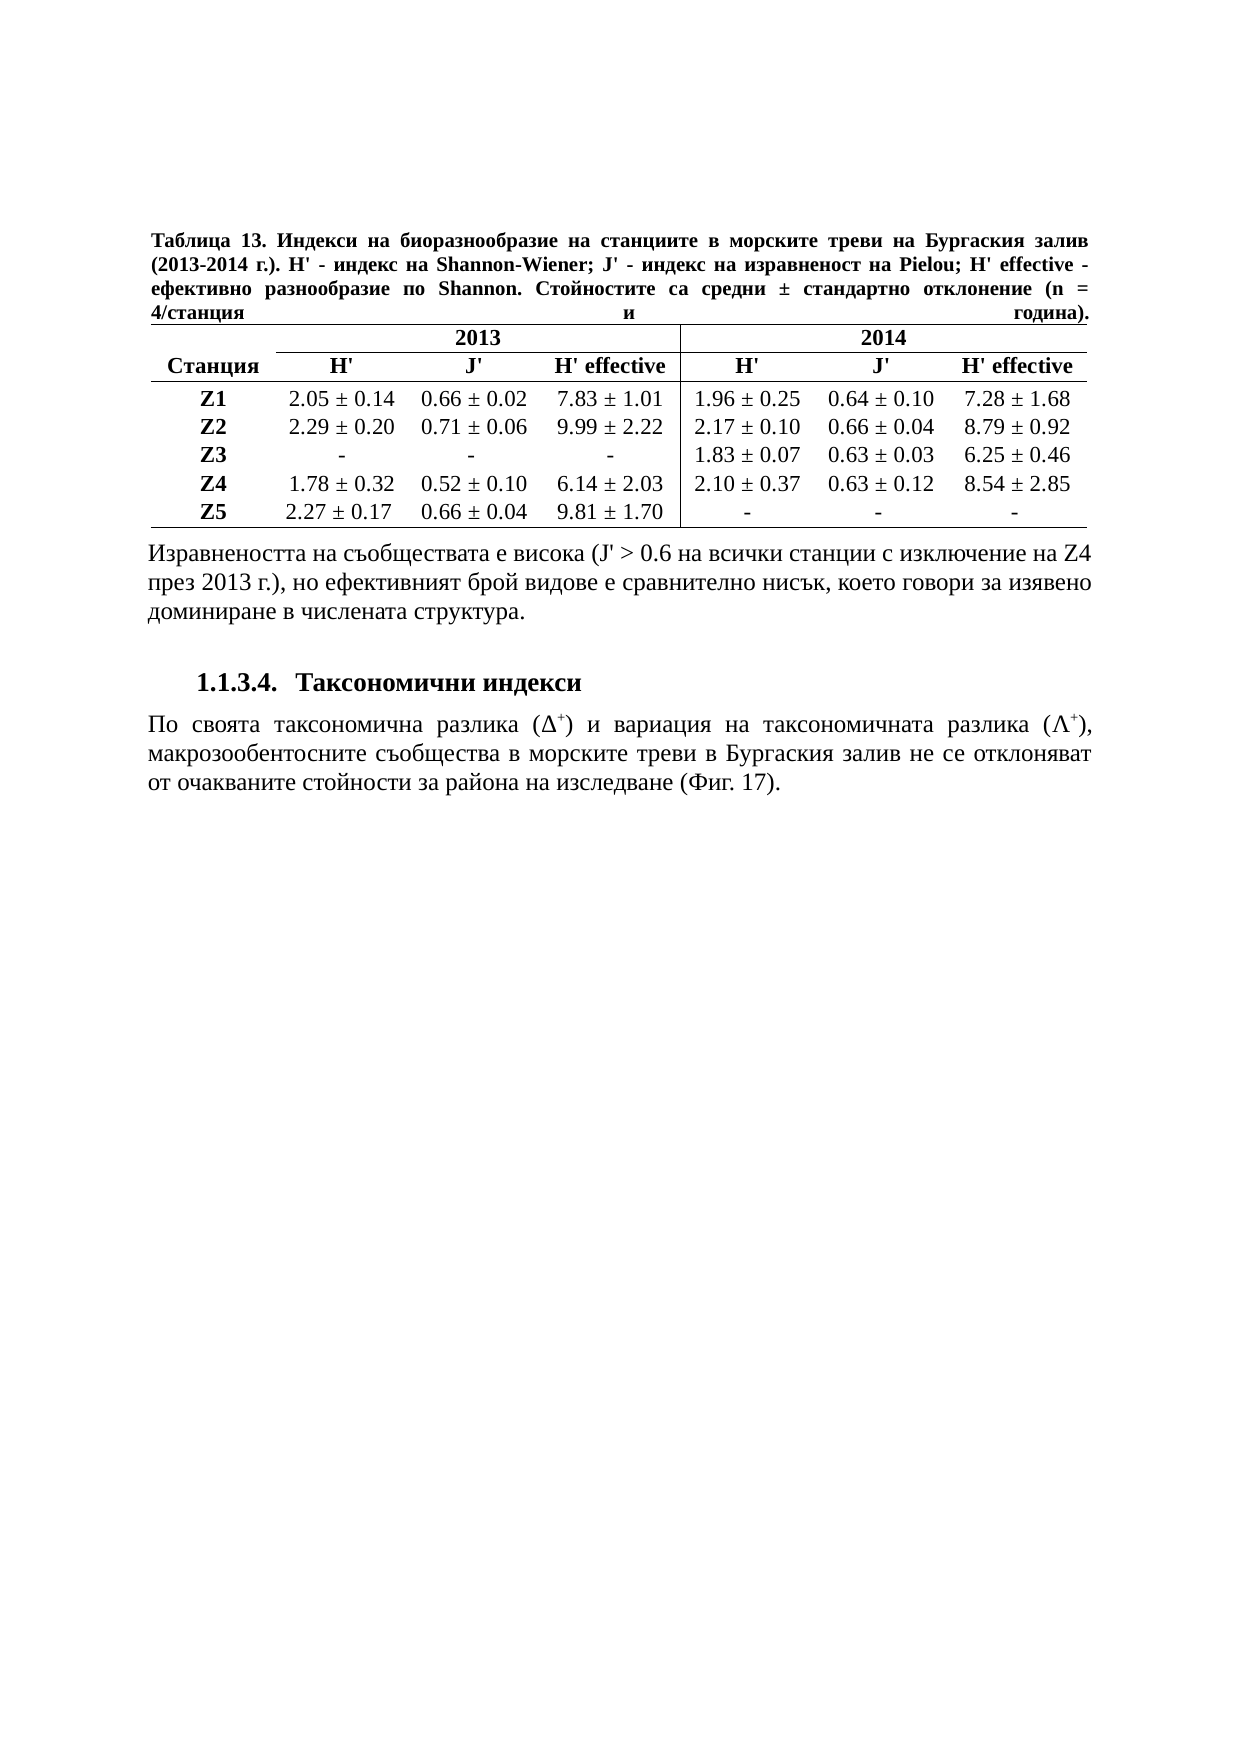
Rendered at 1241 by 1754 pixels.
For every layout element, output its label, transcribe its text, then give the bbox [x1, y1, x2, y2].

subtitle Таксономични индекси [266, 666, 1093, 697]
text Таблица 13. Индекси на биоразнообразие на станциите в морските треви на Бургаския залив (2013-2014 г.). H' - индекс на Shannon-Wiener; J' - индекс на изравненост на Pielou; H' effective - ефективно разнообразие по Shannon. Стойностите са средни ± стандартно отклонение (n = 4/станция и година). [151, 228, 1089, 529]
text По своята таксономична разлика (Δ+) и вариация на таксономичната разлика (Λ+), макрозообентосните съобщества в морските треви в Бургаския залив не се отклоняват от очакваните стойности за района на изследване (Фиг. 17). [148, 709, 1093, 796]
text Изравнеността на съобществата е висока (J' > 0.6 на всички станции с изключение на Z4 през 2013 г.), но ефективният брой видове е сравнително нисък, което говори за изявено доминиране в числената структура. [148, 207, 1093, 624]
